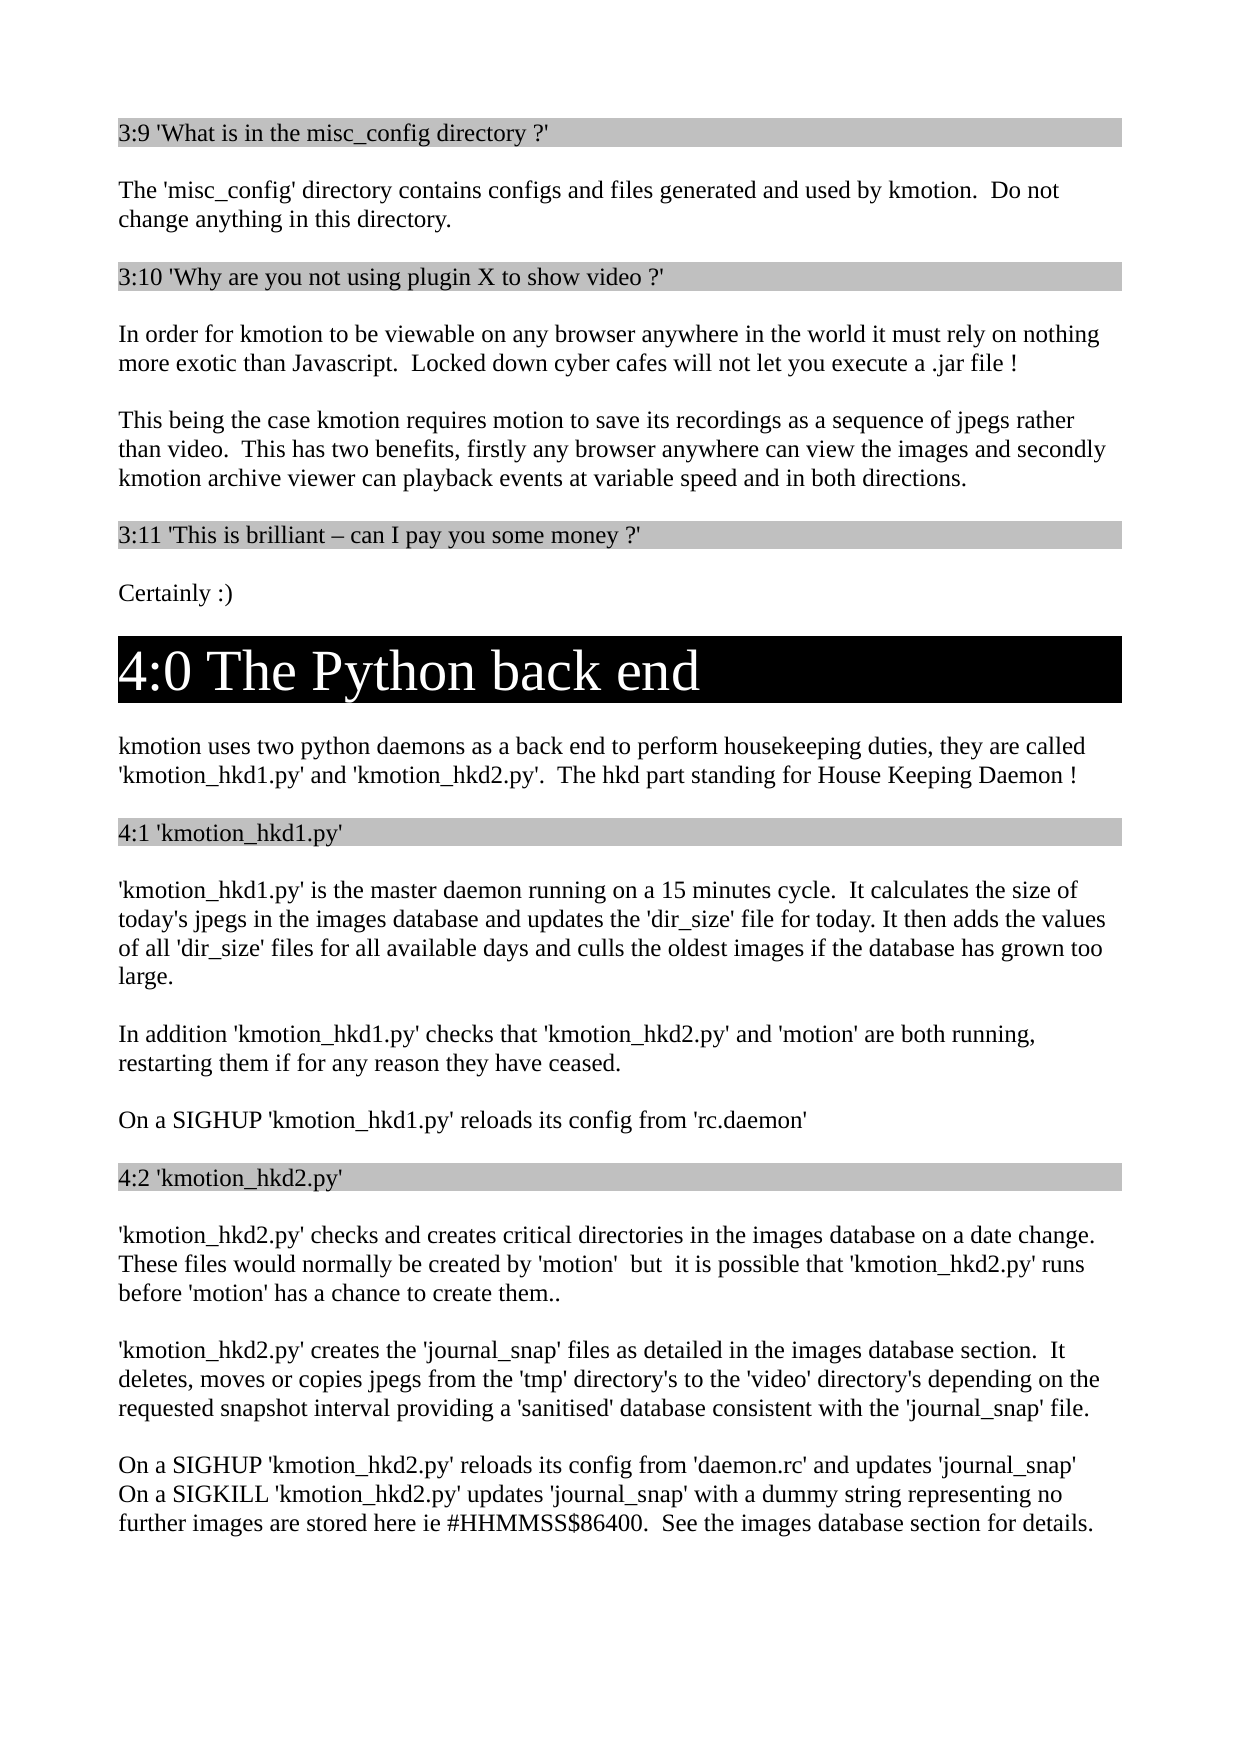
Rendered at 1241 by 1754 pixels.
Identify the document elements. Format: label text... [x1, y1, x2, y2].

text 3:11 'This is brilliant – can I pay you some money ?' [118, 521, 1122, 549]
text The 'misc_config' directory contains configs and files generated and used by kmotion. Do not change anything in this directory. [118, 176, 1122, 233]
text This being the case kmotion requires motion to save its recordings as a sequence of jpegs rather than video. This has two benefits, firstly any browser anywhere can view the images and secondly kmotion archive viewer can playback events at variable speed and in both directions. [118, 406, 1122, 492]
text On a SIGHUP 'kmotion_hkd2.py' reloads its config from 'daemon.rc' and updates 'journal_snap' [118, 1450, 1122, 1479]
text kmotion uses two python daemons as a back end to perform housekeeping duties, they are called 'kmotion_hkd1.py' and 'kmotion_hkd2.py'. The hkd part standing for House Keeping Daemon ! [118, 731, 1122, 789]
text 4:1 'kmotion_hkd1.py' [118, 818, 1122, 846]
text 'kmotion_hkd2.py' checks and creates critical directories in the images database on a date change. These files would normally be created by 'motion' but it is possible that 'kmotion_hkd2.py' runs before 'motion' has a chance to create them.. [118, 1220, 1122, 1306]
text On a SIGHUP 'kmotion_hkd1.py' reloads its config from 'rc.daemon' [118, 1105, 1122, 1134]
text 4:2 'kmotion_hkd2.py' [118, 1163, 1122, 1191]
text Certainly :) [118, 578, 1122, 607]
text 3:10 'Why are you not using plugin X to show video ?' [118, 262, 1122, 291]
text 'kmotion_hkd2.py' creates the 'journal_snap' files as detailed in the images database section. It deletes, moves or copies jpegs from the 'tmp' directory's to the 'video' directory's depending on the requested snapshot interval providing a 'sanitised' database consistent with the 'journal_snap' file. [118, 1335, 1122, 1421]
text On a SIGKILL 'kmotion_hkd2.py' updates 'journal_snap' with a dummy string representing no further images are stored here ie #HHMMSS$86400. See the images database section for details. [118, 1479, 1122, 1536]
text 'kmotion_hkd1.py' is the master daemon running on a 15 minutes cycle. It calculates the size of today's jpegs in the images database and updates the 'dir_size' file for today. It then adds the values of all 'dir_size' files for all available days and culls the oldest images if the database has grown too large. [118, 875, 1122, 990]
text 4:0 The Python back end [118, 636, 1122, 703]
text 3:9 'What is in the misc_config directory ?' [118, 118, 1122, 147]
text In addition 'kmotion_hkd1.py' checks that 'kmotion_hkd2.py' and 'motion' are both running, restarting them if for any reason they have ceased. [118, 1019, 1122, 1076]
text In order for kmotion to be viewable on any browser anywhere in the world it must rely on nothing more exotic than Javascript. Locked down cyber cafes will not let you execute a .jar file ! [118, 319, 1122, 377]
